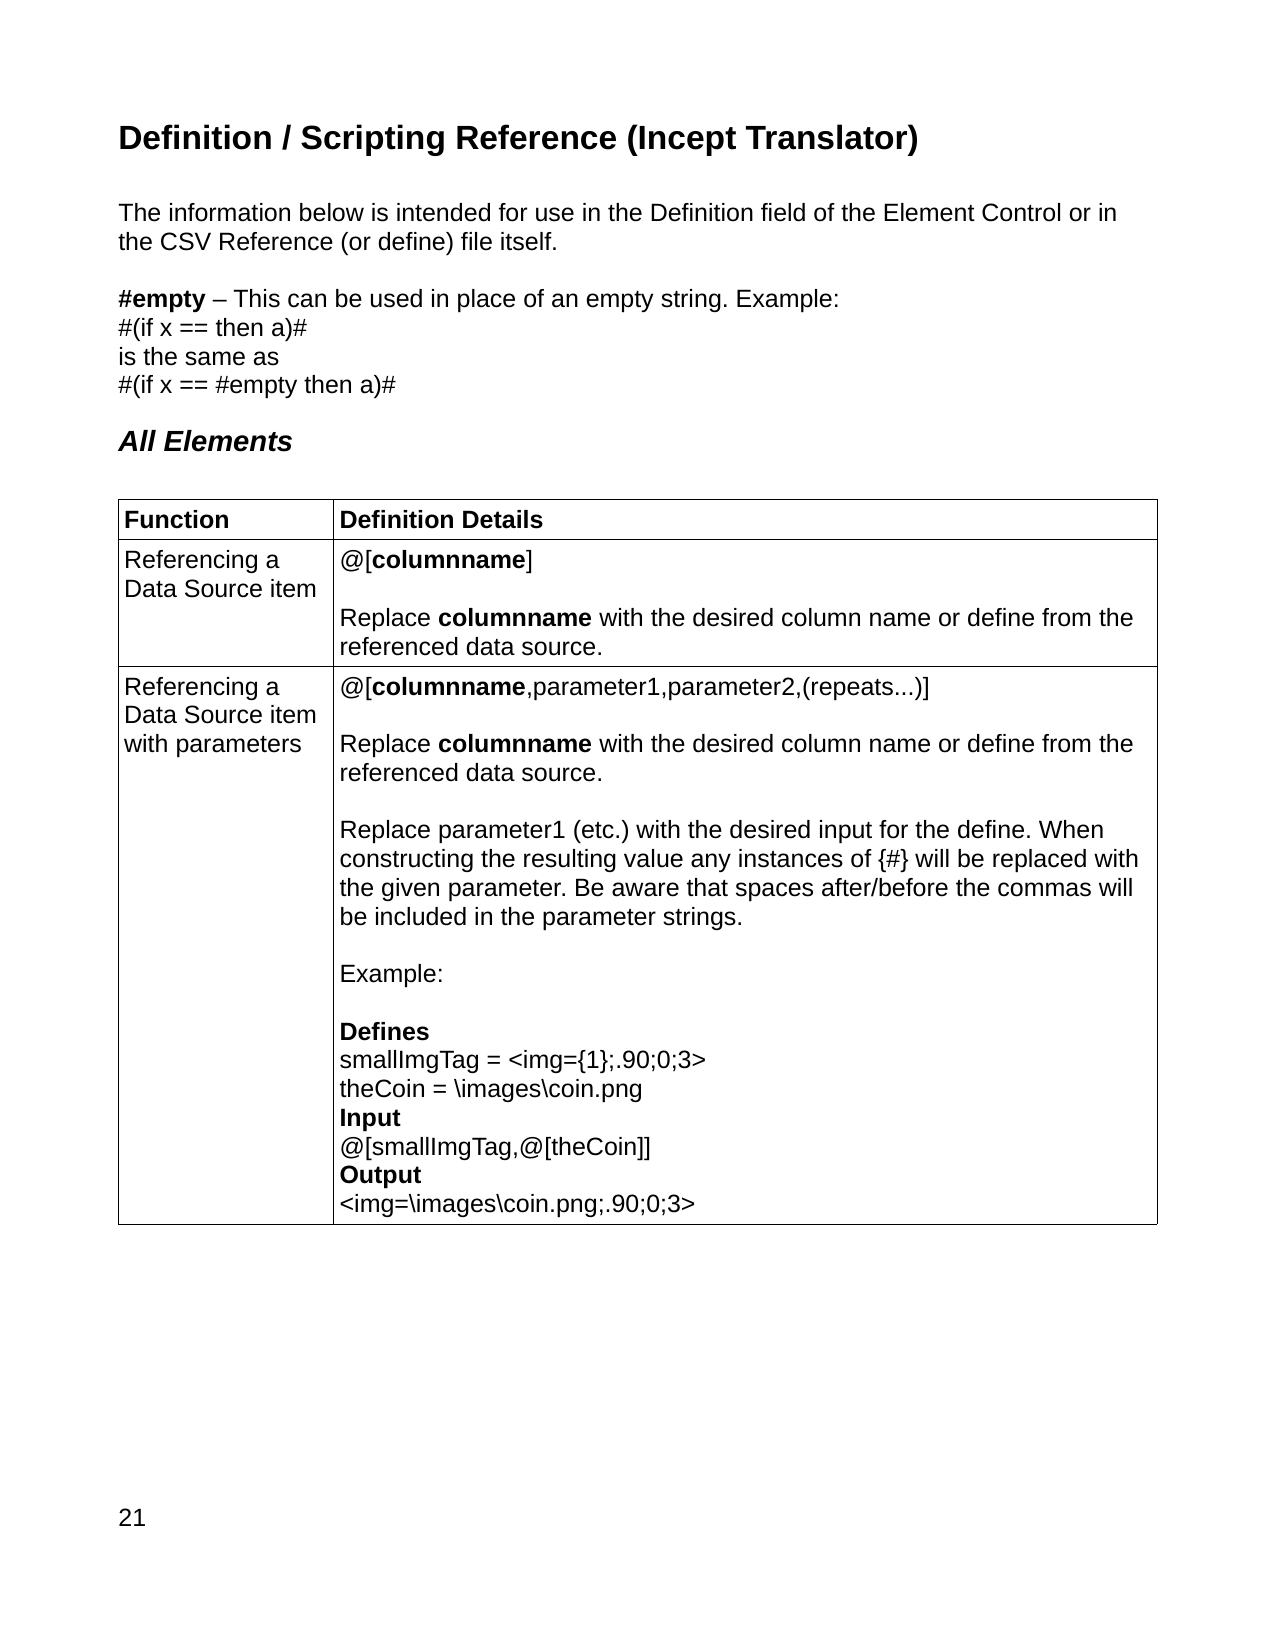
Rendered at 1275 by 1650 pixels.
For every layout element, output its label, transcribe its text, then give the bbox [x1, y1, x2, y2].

text #(if x == then a)# [118, 313, 1157, 342]
text #(if x == #empty then a)# [118, 371, 1157, 399]
subtitle Definition / Scripting Reference (Incept Translator) [118, 118, 1157, 157]
text #empty – This can be used in place of an empty string. Example: [118, 284, 1157, 313]
subtitle All Elements [118, 424, 1157, 458]
table_cell @[columnname,parameter1,parameter2,(repeats...)] Replace columnname with the desired column name or define from the referenced data source. Replace parameter1 (etc.) with the desired input for the define. When constructing the resulting value any instances of {#} will be replaced with the given parameter. Be aware that spaces after/before the commas will be included in the parameter strings. Example: Defines smallImgTag = <img={1};.90;0;3> theCoin = \images\coin.png Input @[smallImgTag,@[theCoin]] Output <img=\images\coin.png;.90;0;3> [334, 667, 1157, 1224]
text The information below is intended for use in the Definition field of the Element Control or in the CSV Reference (or define) file itself. [118, 198, 1157, 256]
text is the same as [118, 342, 1157, 371]
table_cell @[columnname] Replace columnname with the desired column name or define from the referenced data source. [334, 540, 1157, 666]
table_header Function [119, 500, 333, 539]
table_header Definition Details [334, 500, 1157, 539]
table_cell Referencing a Data Source item [119, 540, 333, 666]
table_cell Referencing a Data Source item with parameters [119, 667, 333, 1224]
